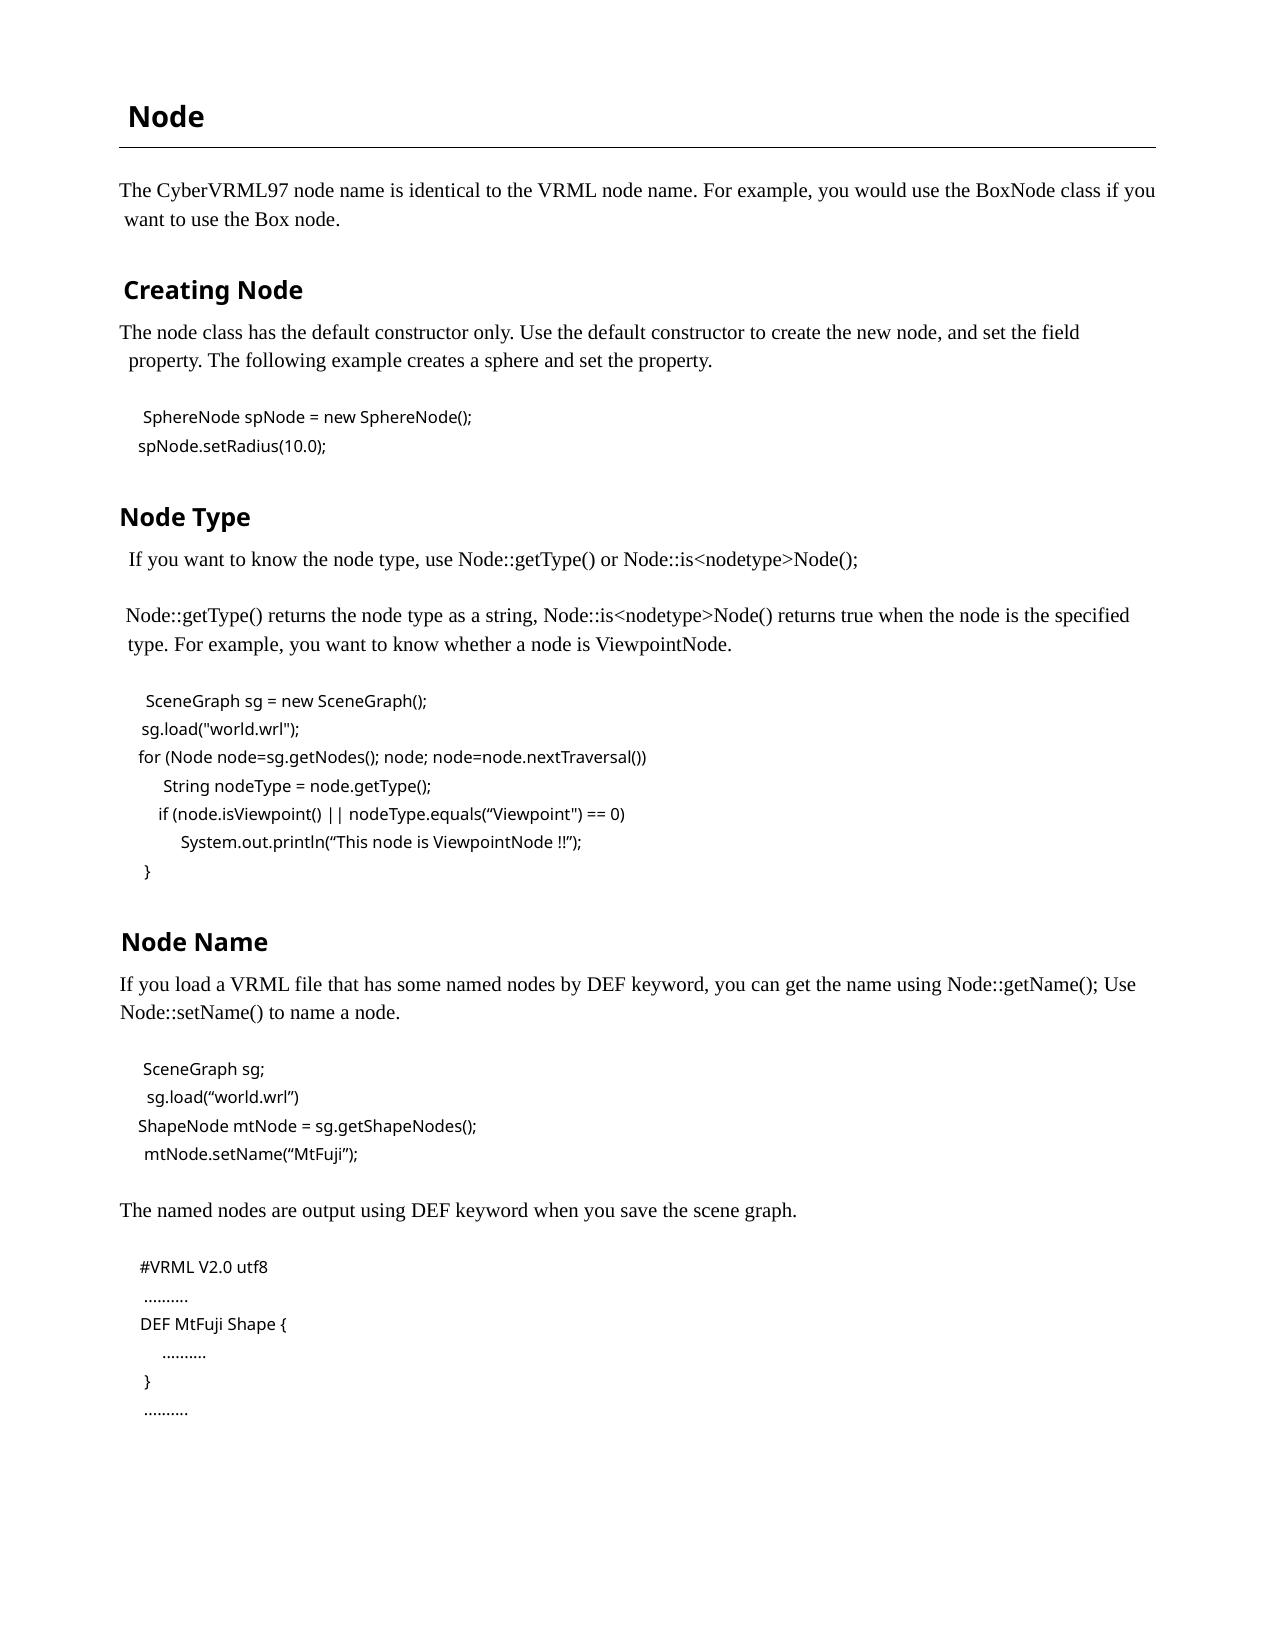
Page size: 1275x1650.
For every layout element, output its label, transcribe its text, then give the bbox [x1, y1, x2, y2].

text Node::getType() returns the node type as a string, Node::is<nodetype>Node() returns true when the node is the specified type. For example, you want to know whether a node is ViewpointNode. [119, 601, 1156, 658]
text } [138, 856, 1156, 885]
subtitle Node Name [119, 913, 1156, 970]
text DEF MtFuji Shape { [138, 1310, 1156, 1338]
text If you want to know the node type, use Node::getType() or Node::is<nodetype>Node(); [119, 545, 1156, 573]
text The node class has the default constructor only. Use the default constructor to create the new node, and set the field property. The following example creates a sphere and set the property. [119, 318, 1156, 375]
text for (Node node=sg.getNodes(); node; node=node.nextTraversal()) [138, 743, 1156, 771]
text String nodeType = node.getType(); [138, 771, 1156, 800]
text } [138, 1366, 1156, 1395]
subtitle Node Type [119, 488, 1156, 545]
text sg.load(“world.wrl”) [138, 1083, 1156, 1111]
text System.out.println(“This node is ViewpointNode !!”); [138, 828, 1156, 856]
text #VRML V2.0 utf8 [138, 1253, 1156, 1281]
text spNode.setRadius(10.0); [138, 431, 1156, 460]
text ShapeNode mtNode = sg.getShapeNodes(); [138, 1111, 1156, 1140]
text The CyberVRML97 node name is identical to the VRML node name. For example, you would use the BoxNode class if you want to use the Box node. [119, 176, 1156, 233]
text .......... [138, 1281, 1156, 1310]
subtitle Node [119, 88, 1156, 147]
text sg.load("world.wrl"); [138, 715, 1156, 743]
text .......... [138, 1395, 1156, 1423]
text mtNode.setName(“MtFuji”); [138, 1140, 1156, 1168]
text The named nodes are output using DEF keyword when you save the scene graph. [119, 1196, 1156, 1225]
text SceneGraph sg = new SceneGraph(); [138, 686, 1156, 715]
subtitle Creating Node [119, 261, 1156, 318]
text SceneGraph sg; [138, 1055, 1156, 1083]
text SphereNode spNode = new SphereNode(); [138, 403, 1156, 431]
text .......... [138, 1338, 1156, 1366]
text If you load a VRML file that has some named nodes by DEF keyword, you can get the name using Node::getName(); Use Node::setName() to name a node. [119, 970, 1156, 1026]
text if (node.isViewpoint() || nodeType.equals(“Viewpoint") == 0) [138, 800, 1156, 828]
